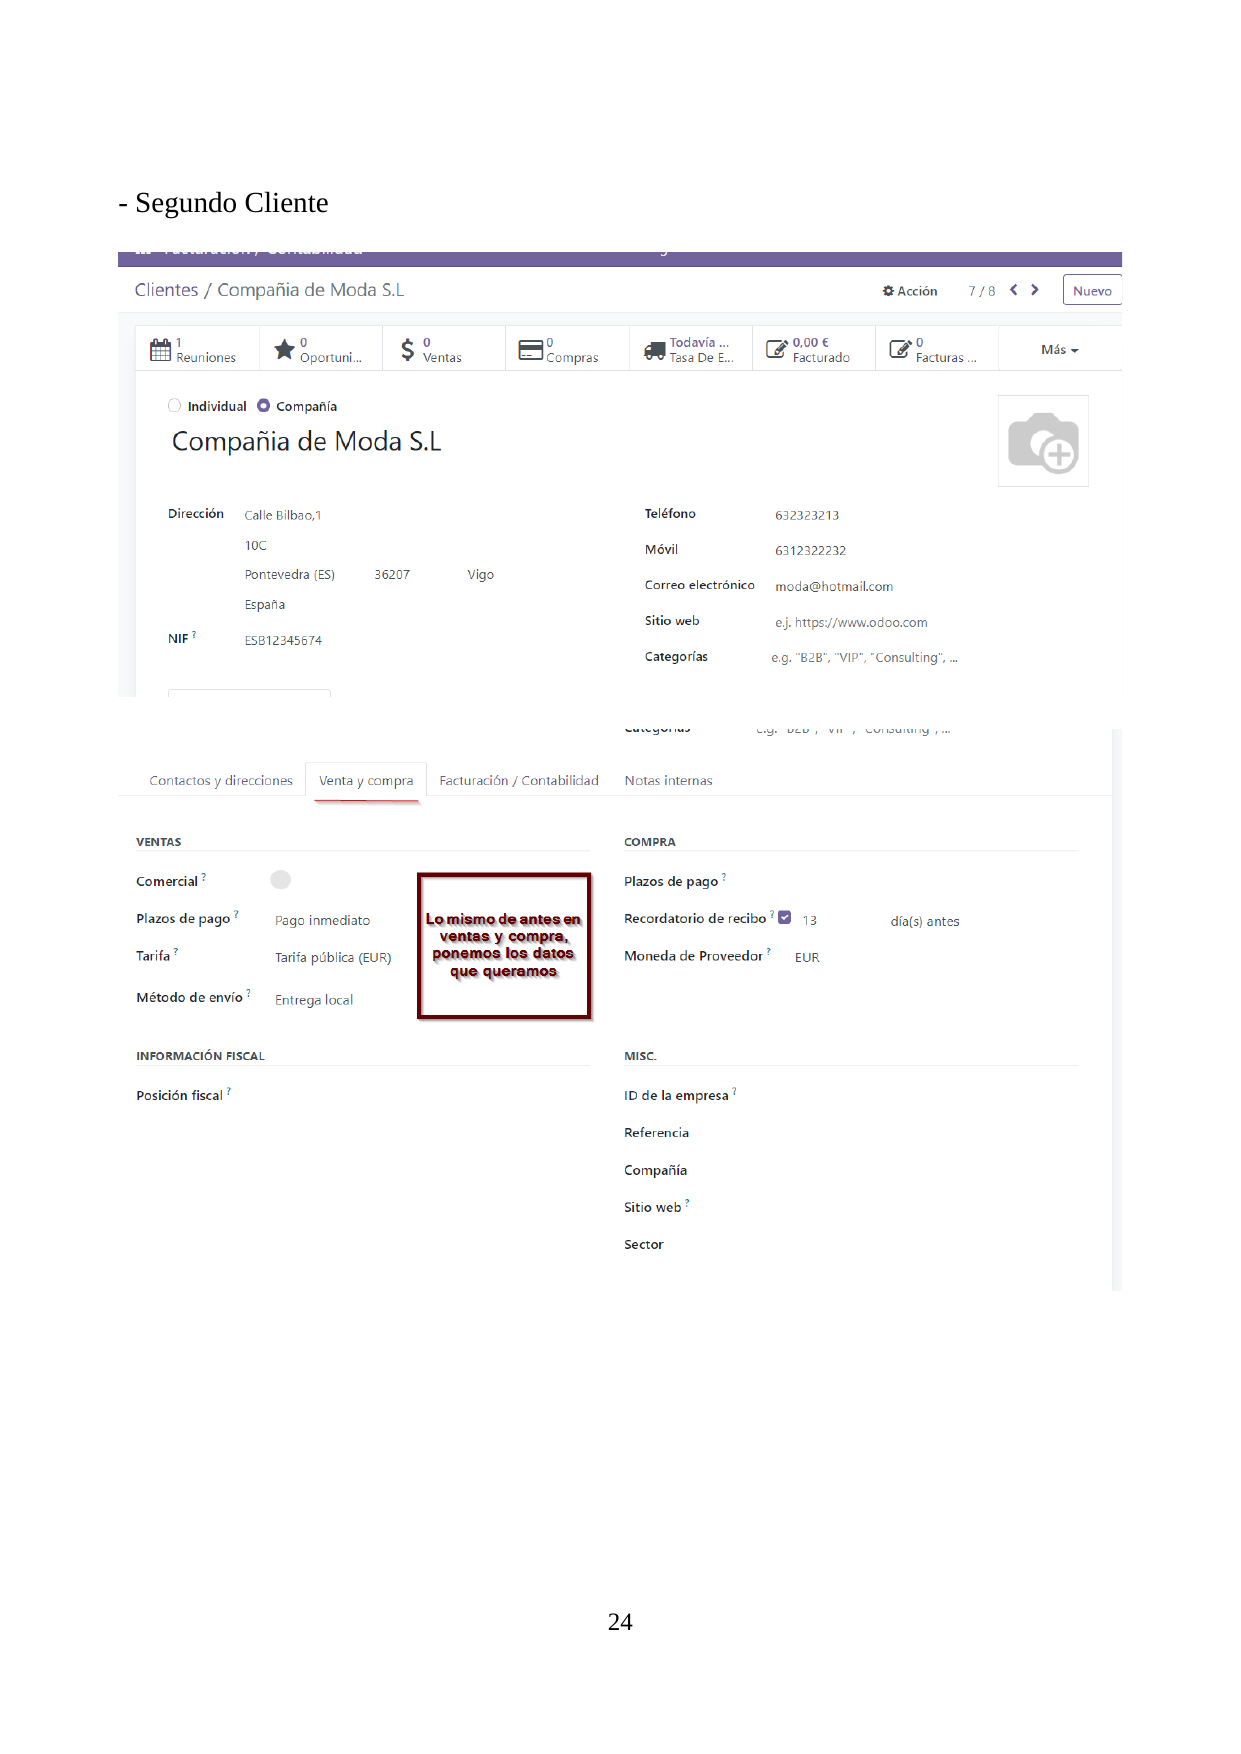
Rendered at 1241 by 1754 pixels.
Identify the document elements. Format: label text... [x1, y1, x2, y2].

picture [118, 729, 1123, 1291]
picture [118, 252, 1123, 697]
text - Segundo Cliente [118, 185, 1122, 219]
